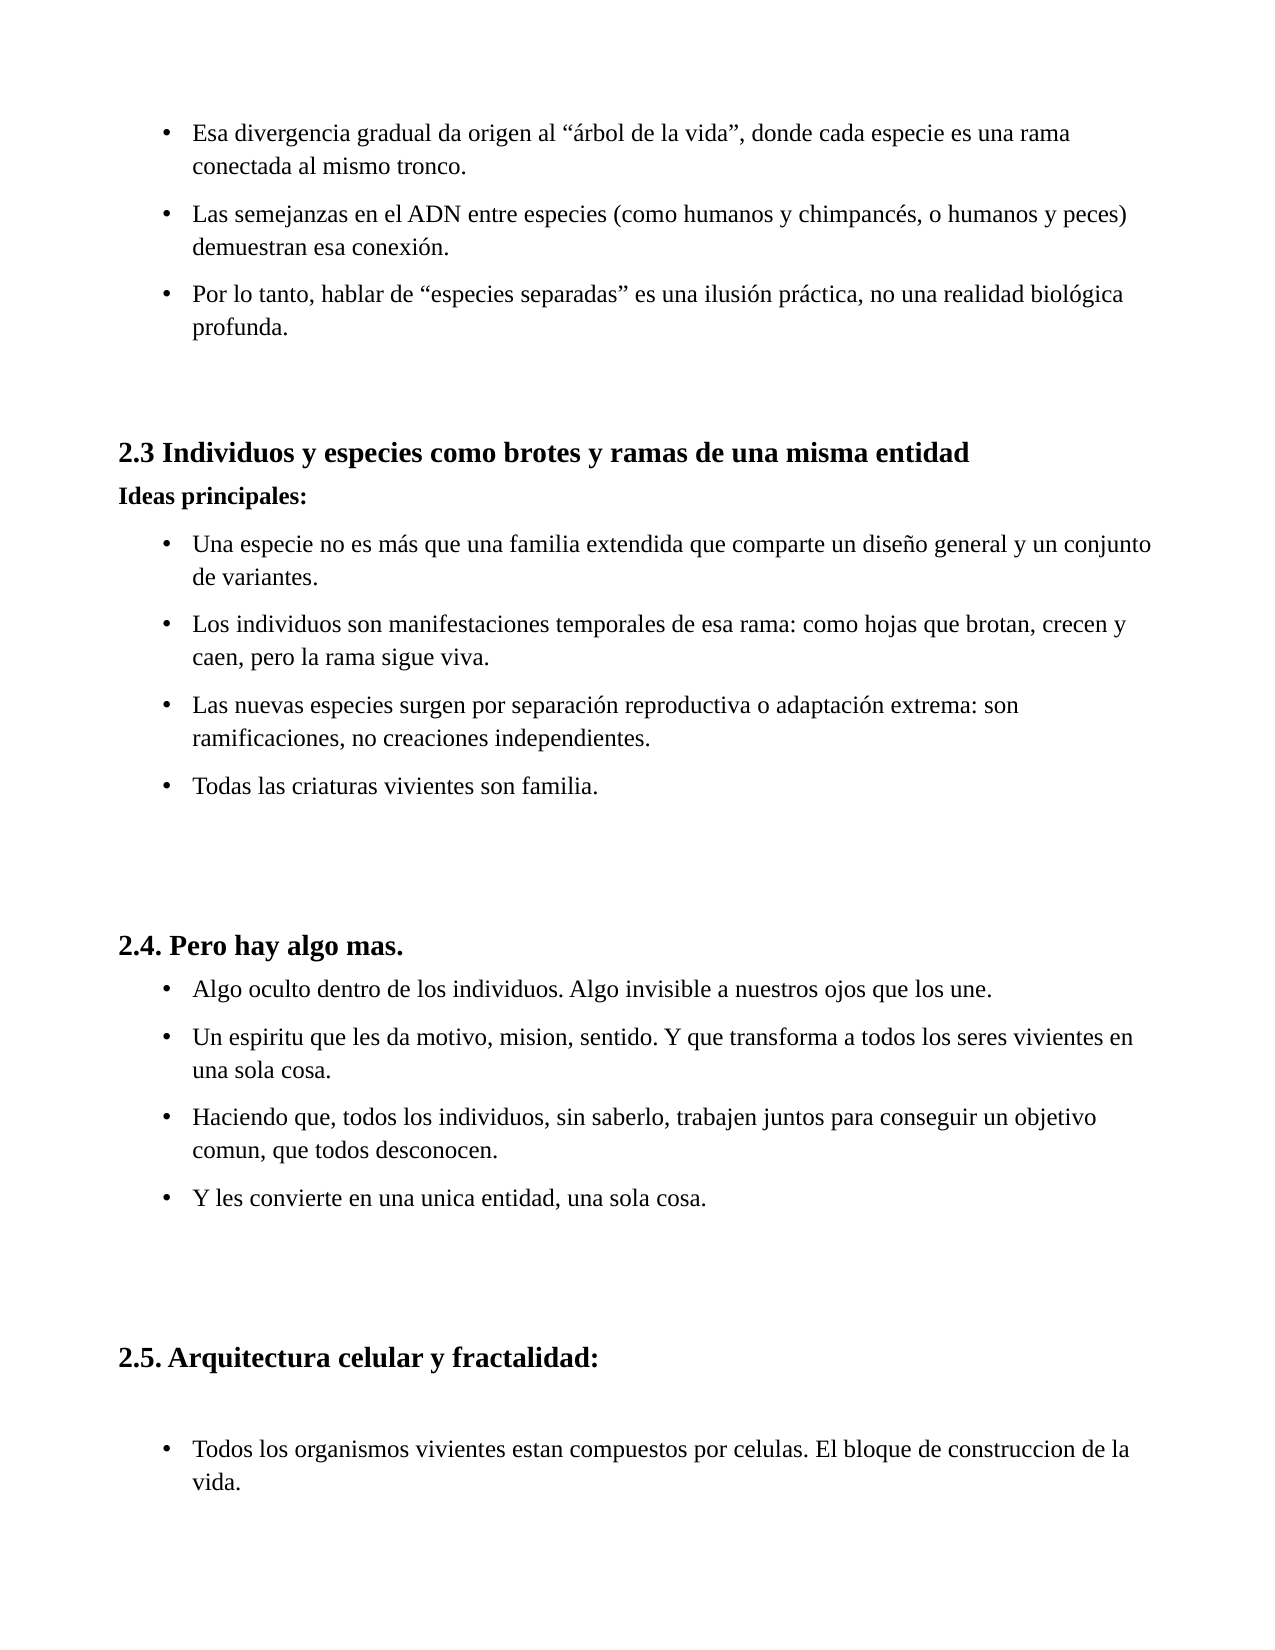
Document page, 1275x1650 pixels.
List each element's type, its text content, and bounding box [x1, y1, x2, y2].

list Todos los organismos vivientes estan compuestos por celulas. El bloque de construccion de la vida. [162, 1434, 1157, 1496]
list Los individuos son manifestaciones temporales de esa rama: como hojas que brotan, crecen y caen, pero la rama sigue viva. [162, 609, 1157, 671]
list Todas las criaturas vivientes son familia. [162, 771, 1157, 799]
subtitle 2.5. Arquitectura celular y fractalidad: [118, 1340, 1157, 1374]
list Un espiritu que les da motivo, mision, sentido. Y que transforma a todos los seres vivientes en una sola cosa. [162, 1022, 1157, 1083]
subtitle 2.3 Individuos y especies como brotes y ramas de una misma entidad [118, 435, 1157, 469]
list Una especie no es más que una familia extendida que comparte un diseño general y un conjunto de variantes. [162, 529, 1157, 591]
list Por lo tanto, hablar de “especies separadas” es una ilusión práctica, no una realidad biológica profunda. [162, 279, 1157, 341]
list Haciendo que, todos los individuos, sin saberlo, trabajen juntos para conseguir un objetivo comun, que todos desconocen. [162, 1102, 1157, 1164]
list Las semejanzas en el ADN entre especies (como humanos y chimpancés, o humanos y peces) demuestran esa conexión. [162, 199, 1157, 261]
text Ideas principales: [118, 481, 1157, 510]
list Las nuevas especies surgen por separación reproductiva o adaptación extrema: son ramificaciones, no creaciones independientes. [162, 690, 1157, 752]
subtitle 2.4. Pero hay algo mas. [118, 928, 1157, 962]
list Y les convierte en una unica entidad, una sola cosa. [162, 1183, 1157, 1212]
list Algo oculto dentro de los individuos. Algo invisible a nuestros ojos que los une. [162, 974, 1157, 1003]
list Esa divergencia gradual da origen al “árbol de la vida”, donde cada especie es una rama conectada al mismo tronco. [162, 118, 1157, 180]
